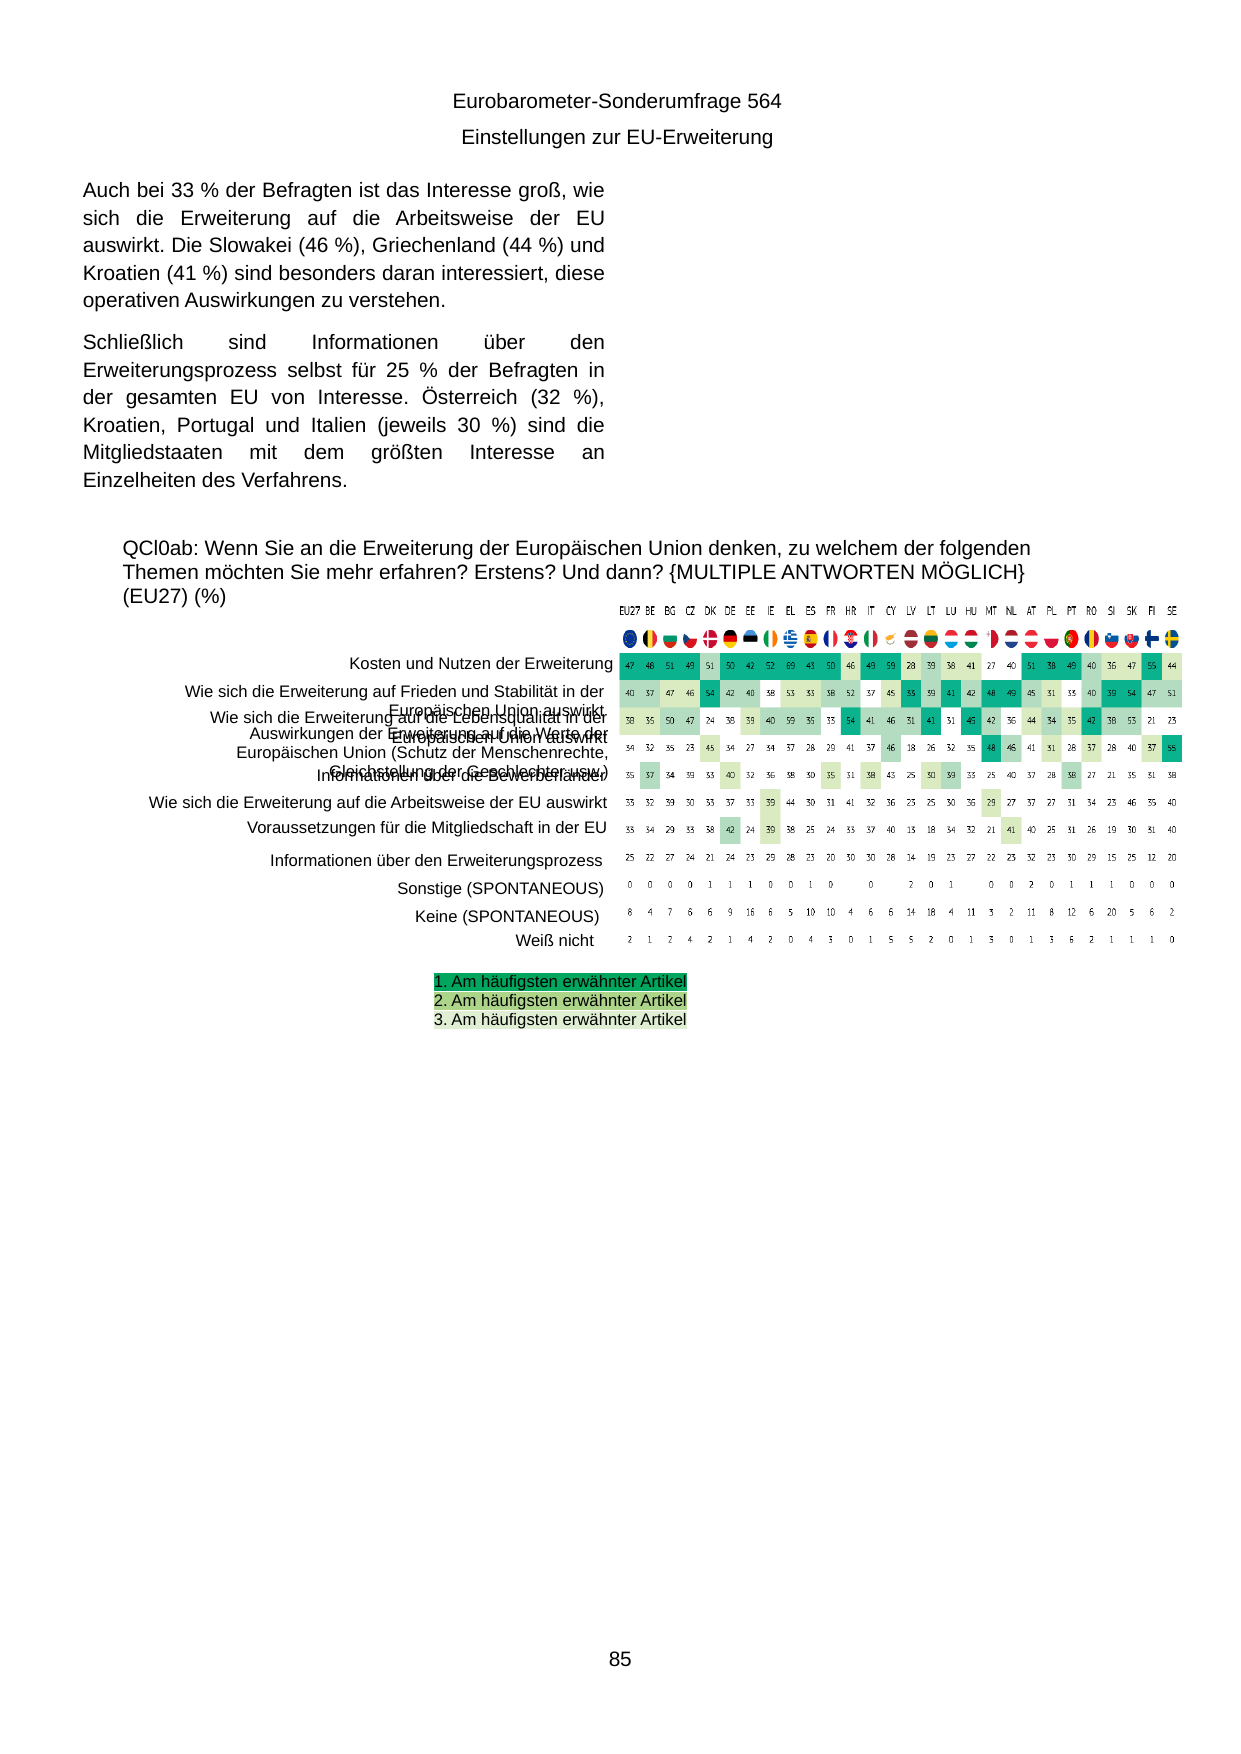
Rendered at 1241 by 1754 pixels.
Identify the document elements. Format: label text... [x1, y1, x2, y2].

text Auch bei 33 % der Befragten ist das Interesse groß, wie sich die Erweiterung auf die Arbeitsweise der EU auswirkt. Die Slowakei (46 %), Griechenland (44 %) und Kroatien (41 %) sind besonders daran interessiert, diese operativen Auswirkungen zu verstehen. [83, 178, 605, 312]
text Schließlich sind Informationen über den Erweiterungsprozess selbst für 25 % der Befragten in der gesamten EU von Interesse. Österreich (32 %), Kroatien, Portugal und Italien (jeweils 30 %) sind die Mitgliedstaaten mit dem größten Interesse an Einzelheiten des Verfahrens. [83, 330, 605, 491]
picture [615, 596, 1191, 950]
